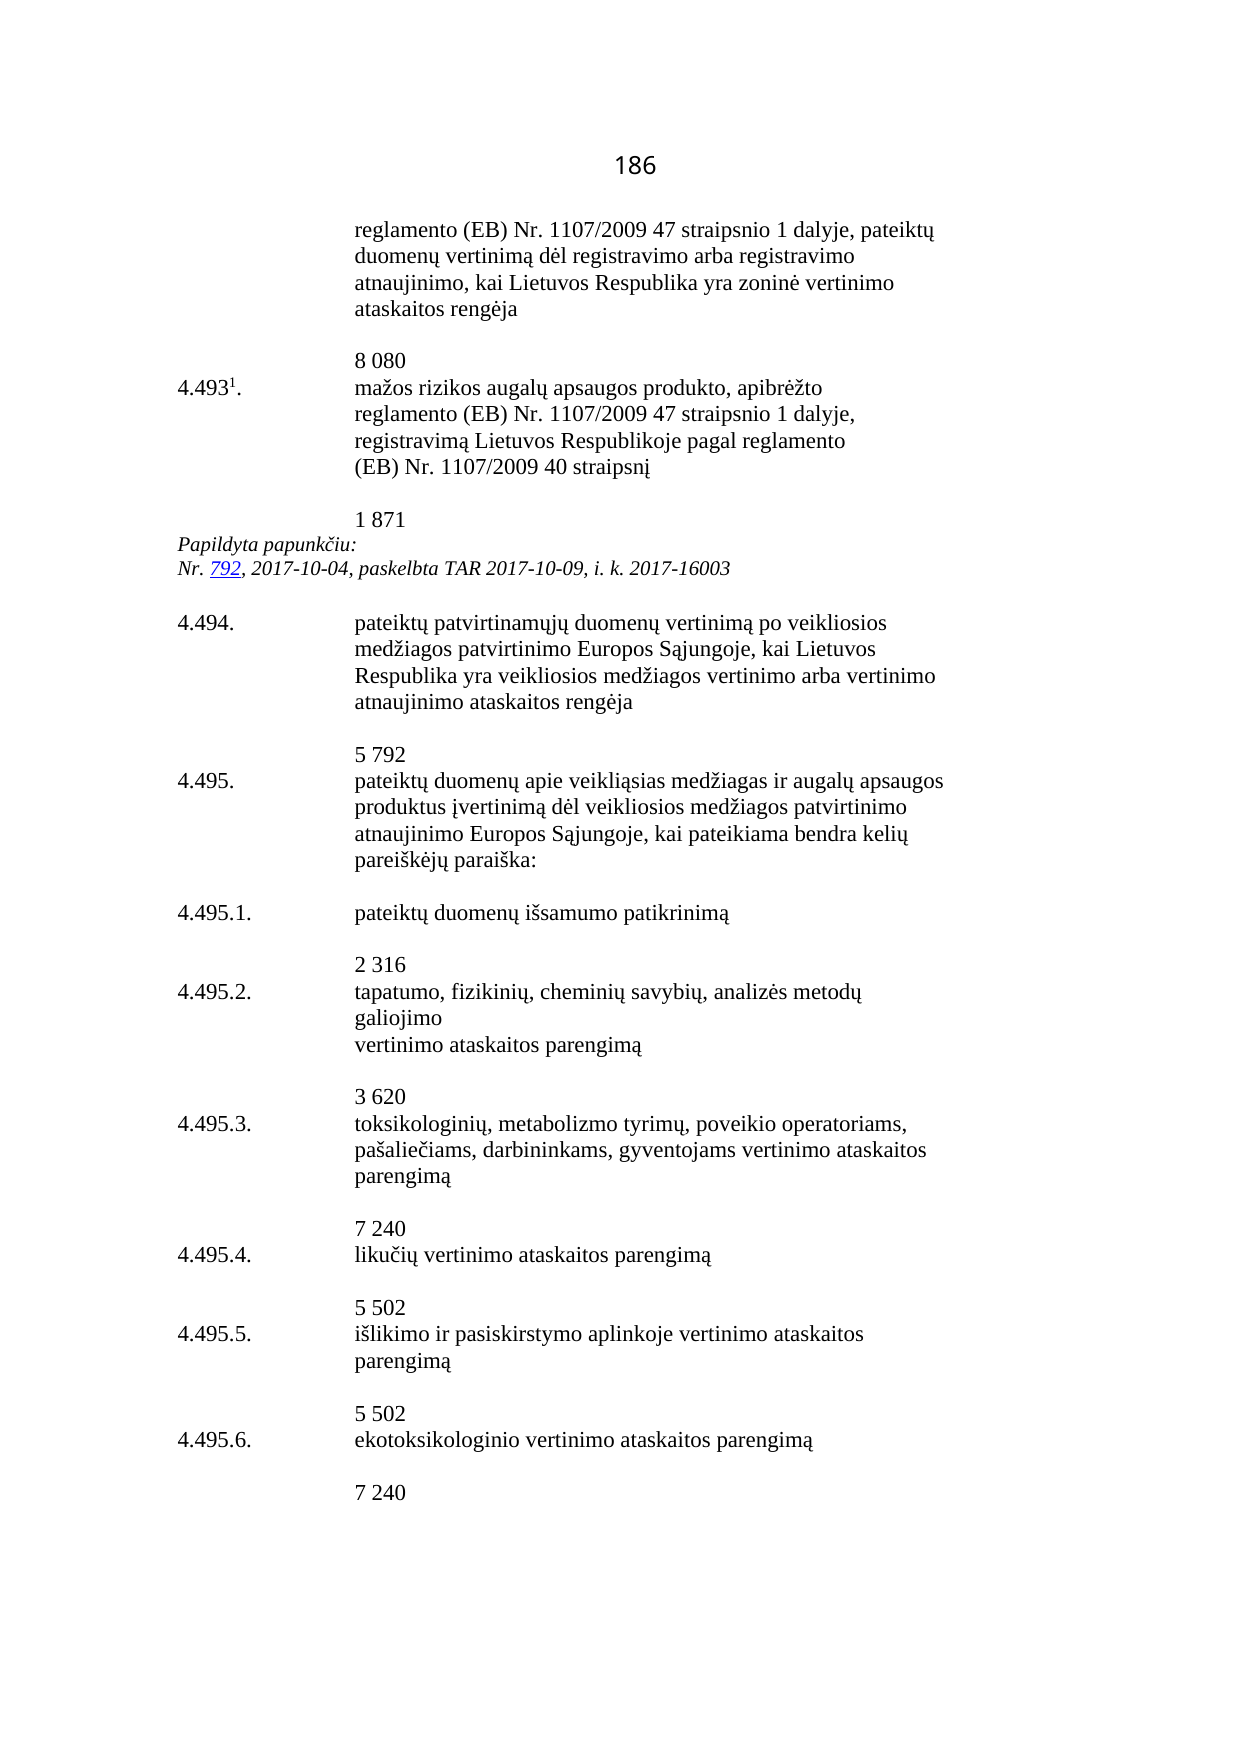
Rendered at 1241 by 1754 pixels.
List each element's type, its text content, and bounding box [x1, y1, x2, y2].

text medžiagos patvirtinimo Europos Sąjungoje, kai Lietuvos [354, 635, 945, 662]
text ataskaitos rengėja 8 080 [354, 295, 945, 374]
text (EB) Nr. 1107/2009 40 straipsnį 1 871 [354, 453, 945, 532]
text Respublika yra veikliosios medžiagos vertinimo arba vertinimo [354, 662, 945, 688]
text duomenų vertinimą dėl registravimo arba registravimo [354, 242, 945, 268]
text 4.495.4. likučių vertinimo ataskaitos parengimą 5 502 [177, 1241, 945, 1321]
text parengimą 7 240 [354, 1162, 945, 1241]
text 4.4931. mažos rizikos augalų apsaugos produkto, apibrėžto [177, 374, 945, 400]
text produktus įvertinimą dėl veikliosios medžiagos patvirtinimo [354, 793, 945, 820]
text 4.495.3. toksikologinių, metabolizmo tyrimų, poveikio operatoriams, [177, 1110, 945, 1136]
text reglamento (EB) Nr. 1107/2009 47 straipsnio 1 dalyje, [354, 400, 945, 427]
text 4.495.1. pateiktų duomenų išsamumo patikrinimą 2 316 [177, 899, 945, 978]
text Nr. 792, 2017-10-04, paskelbta TAR 2017-10-09, i. k. 2017-16003 [177, 556, 1093, 580]
text pareiškėjų paraiška: [354, 846, 945, 899]
text reglamento (EB) Nr. 1107/2009 47 straipsnio 1 dalyje, pateiktų [354, 216, 945, 242]
text atnaujinimo, kai Lietuvos Respublika yra zoninė vertinimo [354, 268, 945, 295]
text pašaliečiams, darbininkams, gyventojams vertinimo ataskaitos [354, 1136, 945, 1162]
text 4.495.2. tapatumo, fizikinių, cheminių savybių, analizės metodų galiojimo [177, 978, 945, 1031]
text atnaujinimo Europos Sąjungoje, kai pateikiama bendra kelių [354, 820, 945, 846]
text Papildyta papunkčiu: [177, 532, 1093, 556]
text 4.495.6. ekotoksikologinio vertinimo ataskaitos parengimą 7 240 [177, 1426, 945, 1505]
text 4.494. pateiktų patvirtinamųjų duomenų vertinimą po veikliosios [177, 609, 945, 635]
text 4.495. pateiktų duomenų apie veikliąsias medžiagas ir augalų apsaugos [177, 767, 945, 793]
text registravimą Lietuvos Respublikoje pagal reglamento [354, 427, 945, 453]
text 4.495.5. išlikimo ir pasiskirstymo aplinkoje vertinimo ataskaitos parengimą 5 502 [177, 1321, 945, 1426]
text vertinimo ataskaitos parengimą 3 620 [354, 1031, 945, 1110]
text atnaujinimo ataskaitos rengėja 5 792 [354, 688, 945, 767]
